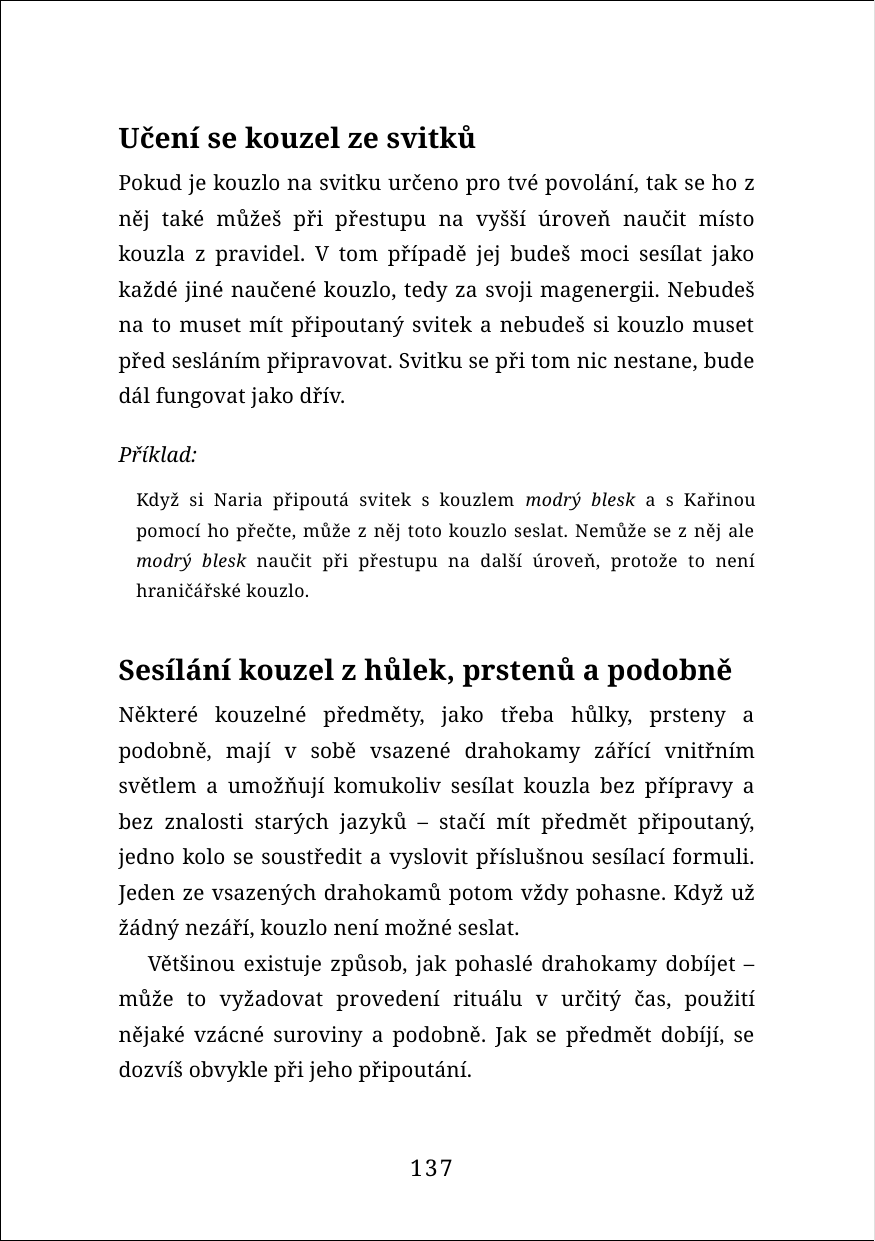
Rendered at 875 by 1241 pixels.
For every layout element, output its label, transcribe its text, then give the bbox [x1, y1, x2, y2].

subtitle Sesílání kouzel z hůlek, prstenů a podobně [118, 650, 756, 688]
text Některé kouzelné předměty, jako třeba hůlky, prsteny a podobně, mají v sobě vsazené drahokamy zářící vnitřním světlem a umožňují komukoliv sesílat kouzla bez přípravy a bez znalosti starých jazyků – stačí mít předmět připoutaný, jedno kolo se soustředit a vyslovit příslušnou sesílací formuli. Jeden ze vsazených drahokamů potom vždy pohasne. Když už žádný nezáří, kouzlo není možné seslat. Většinou existuje způsob, jak pohaslé drahokamy dobíjet – může to vyžadovat provedení rituálu v určitý čas, použití nějaké vzácné suroviny a podobně. Jak se předmět dobíjí, se dozvíš obvykle při jeho připoutání. [118, 700, 756, 1084]
text Pokud je kouzlo na svitku určeno pro tvé povolání, tak se ho z něj také můžeš při přestupu na vyšší úroveň naučit místo kouzla z pravidel. V tom případě jej budeš moci sesílat jako každé jiné naučené kouzlo, tedy za svoji magenergii. Nebudeš na to muset mít připoutaný svitek a nebudeš si kouzlo muset před sesláním připravovat. Svitku se při tom nic nestane, bude dál fungovat jako dřív. [118, 168, 756, 410]
text Příklad: [118, 441, 756, 469]
text Když si Naria připoutá svitek s kouzlem modrý blesk a s Kařinou pomocí ho přečte, může z něj toto kouzlo seslat. Nemůže se z něj ale modrý blesk naučit při přestupu na další úroveň, protože to není hraničářské kouzlo. [136, 488, 756, 603]
subtitle Učení se kouzel ze svitků [118, 118, 756, 157]
